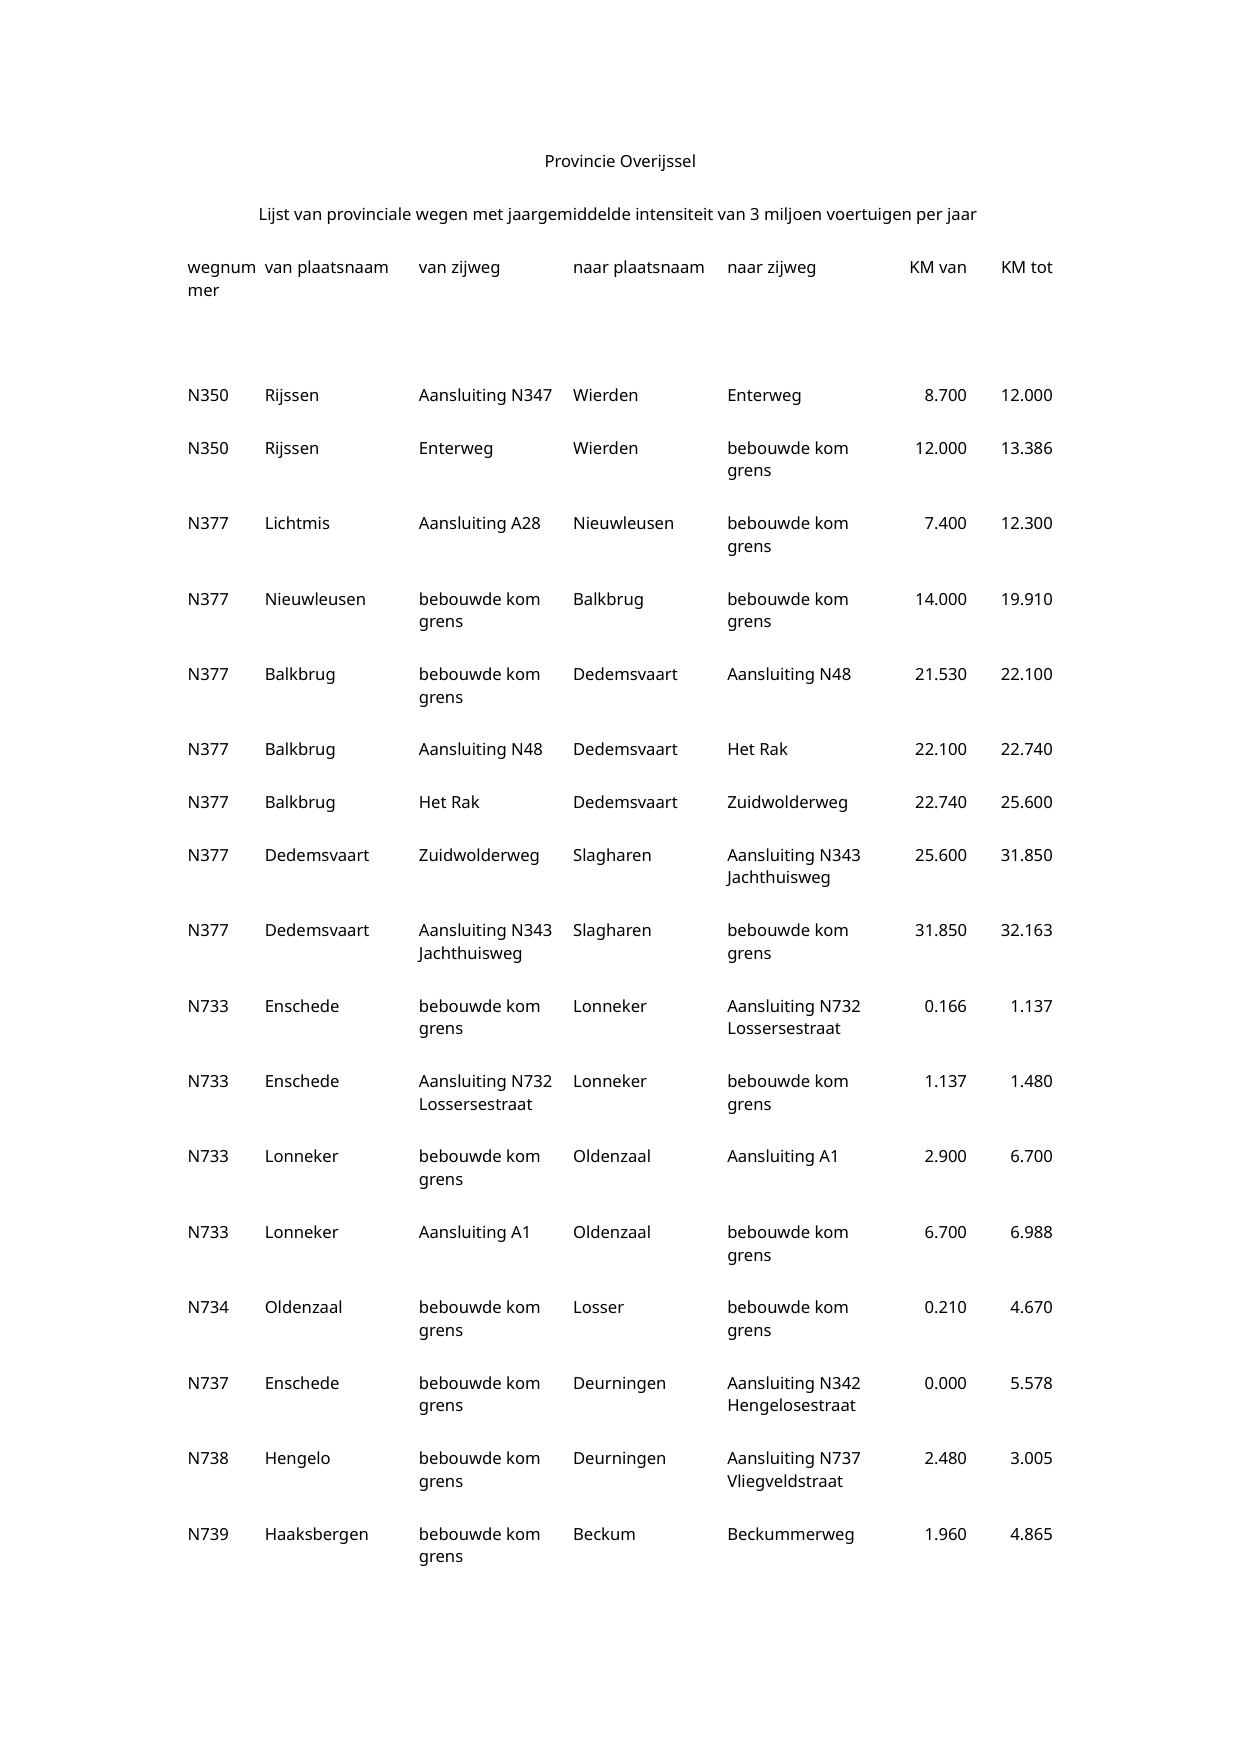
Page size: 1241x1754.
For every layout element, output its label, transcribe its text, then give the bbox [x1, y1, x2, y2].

table_cell [881, 331, 967, 383]
table_cell 14.000 [881, 587, 967, 662]
table_cell Slagharen [573, 843, 727, 919]
table_cell N377 [188, 663, 264, 738]
table_cell N733 [188, 1220, 264, 1296]
table_cell Lonneker [573, 994, 727, 1069]
table_cell N377 [188, 843, 264, 919]
table_cell bebouwde kom grens [727, 1220, 881, 1296]
table_cell Oldenzaal [573, 1145, 727, 1220]
table_cell Het Rak [419, 791, 573, 843]
table_cell 22.100 [967, 663, 1053, 738]
table_cell 6.700 [881, 1220, 967, 1296]
table_cell 32.163 [967, 919, 1053, 994]
table_cell 4.865 [967, 1522, 1053, 1597]
table_cell Deurningen [573, 1447, 727, 1522]
table_cell bebouwde kom grens [419, 1145, 573, 1220]
table_cell Losser [573, 1296, 727, 1371]
table_cell bebouwde kom grens [727, 1070, 881, 1145]
table_cell Enschede [265, 994, 419, 1069]
table_cell 12.300 [967, 512, 1053, 587]
table_cell [573, 331, 727, 383]
table_header Provincie Overijssel [188, 150, 1053, 203]
table_cell N733 [188, 994, 264, 1069]
table_cell Lonneker [573, 1070, 727, 1145]
table_cell bebouwde kom grens [419, 1371, 573, 1447]
table_cell Aansluiting N342 Hengelosestraat [727, 1371, 881, 1447]
table_cell Oldenzaal [265, 1296, 419, 1371]
table_cell N734 [188, 1296, 264, 1371]
table_cell Aansluiting N732 Lossersestraat [419, 1070, 573, 1145]
table_cell Rijssen [265, 384, 419, 436]
table_cell Dedemsvaart [265, 843, 419, 919]
table_cell 1.480 [967, 1070, 1053, 1145]
table_cell bebouwde kom grens [727, 436, 881, 512]
table_cell bebouwde kom grens [727, 919, 881, 994]
table_cell 6.988 [967, 1220, 1053, 1296]
table_cell bebouwde kom grens [419, 1447, 573, 1522]
table_cell bebouwde kom grens [419, 663, 573, 738]
table_cell Deurningen [573, 1371, 727, 1447]
table_cell Enschede [265, 1371, 419, 1447]
table_cell bebouwde kom grens [419, 1522, 573, 1597]
table_cell Aansluiting N732 Lossersestraat [727, 994, 881, 1069]
table_cell Aansluiting N347 [419, 384, 573, 436]
table_cell KM tot [967, 255, 1053, 331]
table_cell Enterweg [419, 436, 573, 512]
table_cell 3.005 [967, 1447, 1053, 1522]
table_cell 6.700 [967, 1145, 1053, 1220]
table_cell Aansluiting A1 [419, 1220, 573, 1296]
table_cell N350 [188, 384, 264, 436]
table_cell N377 [188, 512, 264, 587]
table_cell Beckummerweg [727, 1522, 881, 1597]
table_cell Balkbrug [265, 791, 419, 843]
table_cell Balkbrug [573, 587, 727, 662]
table_cell van plaatsnaam [265, 255, 419, 331]
table_cell Oldenzaal [573, 1220, 727, 1296]
table_cell 12.000 [967, 384, 1053, 436]
table_cell Enterweg [727, 384, 881, 436]
table_cell 22.100 [881, 738, 967, 791]
table_cell Hengelo [265, 1447, 419, 1522]
table_cell Balkbrug [265, 738, 419, 791]
table_cell N733 [188, 1070, 264, 1145]
table_cell bebouwde kom grens [419, 1296, 573, 1371]
table_cell N738 [188, 1447, 264, 1522]
table_cell Dedemsvaart [573, 663, 727, 738]
table_cell [727, 331, 881, 383]
table_cell Balkbrug [265, 663, 419, 738]
table_cell wegnummer [188, 255, 264, 331]
table_cell 19.910 [967, 587, 1053, 662]
table_cell N737 [188, 1371, 264, 1447]
table_cell Wierden [573, 436, 727, 512]
table_cell Wierden [573, 384, 727, 436]
table_cell naar zijweg [727, 255, 881, 331]
table_cell Lichtmis [265, 512, 419, 587]
table_cell 0.000 [881, 1371, 967, 1447]
table_cell N377 [188, 738, 264, 791]
table_cell Rijssen [265, 436, 419, 512]
table_cell Beckum [573, 1522, 727, 1597]
table_cell N733 [188, 1145, 264, 1220]
table_cell Dedemsvaart [573, 738, 727, 791]
table_cell 1.137 [967, 994, 1053, 1069]
table_cell Aansluiting N48 [727, 663, 881, 738]
table_cell Aansluiting N737 Vliegveldstraat [727, 1447, 881, 1522]
table_cell bebouwde kom grens [419, 587, 573, 662]
table_cell Lonneker [265, 1220, 419, 1296]
table_cell Slagharen [573, 919, 727, 994]
table_cell van zijweg [419, 255, 573, 331]
table_cell bebouwde kom grens [727, 1296, 881, 1371]
table_cell 2.900 [881, 1145, 967, 1220]
table_cell Aansluiting N343 Jachthuisweg [419, 919, 573, 994]
table_cell bebouwde kom grens [727, 512, 881, 587]
table_cell Aansluiting N48 [419, 738, 573, 791]
table_cell [419, 331, 573, 383]
table_cell 25.600 [967, 791, 1053, 843]
table_cell Enschede [265, 1070, 419, 1145]
table_cell Zuidwolderweg [419, 843, 573, 919]
table_cell 22.740 [881, 791, 967, 843]
table_cell [967, 331, 1053, 383]
table_cell [188, 331, 264, 383]
table_cell 8.700 [881, 384, 967, 436]
table_cell Het Rak [727, 738, 881, 791]
table_cell N739 [188, 1522, 264, 1597]
table_cell N377 [188, 919, 264, 994]
table_cell Lonneker [265, 1145, 419, 1220]
table_cell Haaksbergen [265, 1522, 419, 1597]
table_cell 21.530 [881, 663, 967, 738]
table_cell 13.386 [967, 436, 1053, 512]
table_cell Dedemsvaart [265, 919, 419, 994]
table_cell N377 [188, 791, 264, 843]
table_cell bebouwde kom grens [419, 994, 573, 1069]
table_cell naar plaatsnaam [573, 255, 727, 331]
table_cell Nieuwleusen [265, 587, 419, 662]
table_cell 0.210 [881, 1296, 967, 1371]
table_cell 5.578 [967, 1371, 1053, 1447]
table_cell N377 [188, 587, 264, 662]
table_cell 25.600 [881, 843, 967, 919]
table_cell N350 [188, 436, 264, 512]
table_cell 1.137 [881, 1070, 967, 1145]
table_cell 22.740 [967, 738, 1053, 791]
table_cell 12.000 [881, 436, 967, 512]
table_cell KM van [881, 255, 967, 331]
table_cell Lijst van provinciale wegen met jaargemiddelde intensiteit van 3 miljoen voertuigen per jaar [188, 203, 1053, 255]
table_cell 31.850 [967, 843, 1053, 919]
table_cell bebouwde kom grens [727, 587, 881, 662]
table_cell Aansluiting A28 [419, 512, 573, 587]
table_cell Aansluiting A1 [727, 1145, 881, 1220]
table_cell Nieuwleusen [573, 512, 727, 587]
table_cell [265, 331, 419, 383]
table_cell 1.960 [881, 1522, 967, 1597]
table_cell Dedemsvaart [573, 791, 727, 843]
table_cell 0.166 [881, 994, 967, 1069]
table_cell 4.670 [967, 1296, 1053, 1371]
table_cell 31.850 [881, 919, 967, 994]
table_cell Zuidwolderweg [727, 791, 881, 843]
table_cell Aansluiting N343 Jachthuisweg [727, 843, 881, 919]
table_cell 7.400 [881, 512, 967, 587]
table_cell 2.480 [881, 1447, 967, 1522]
